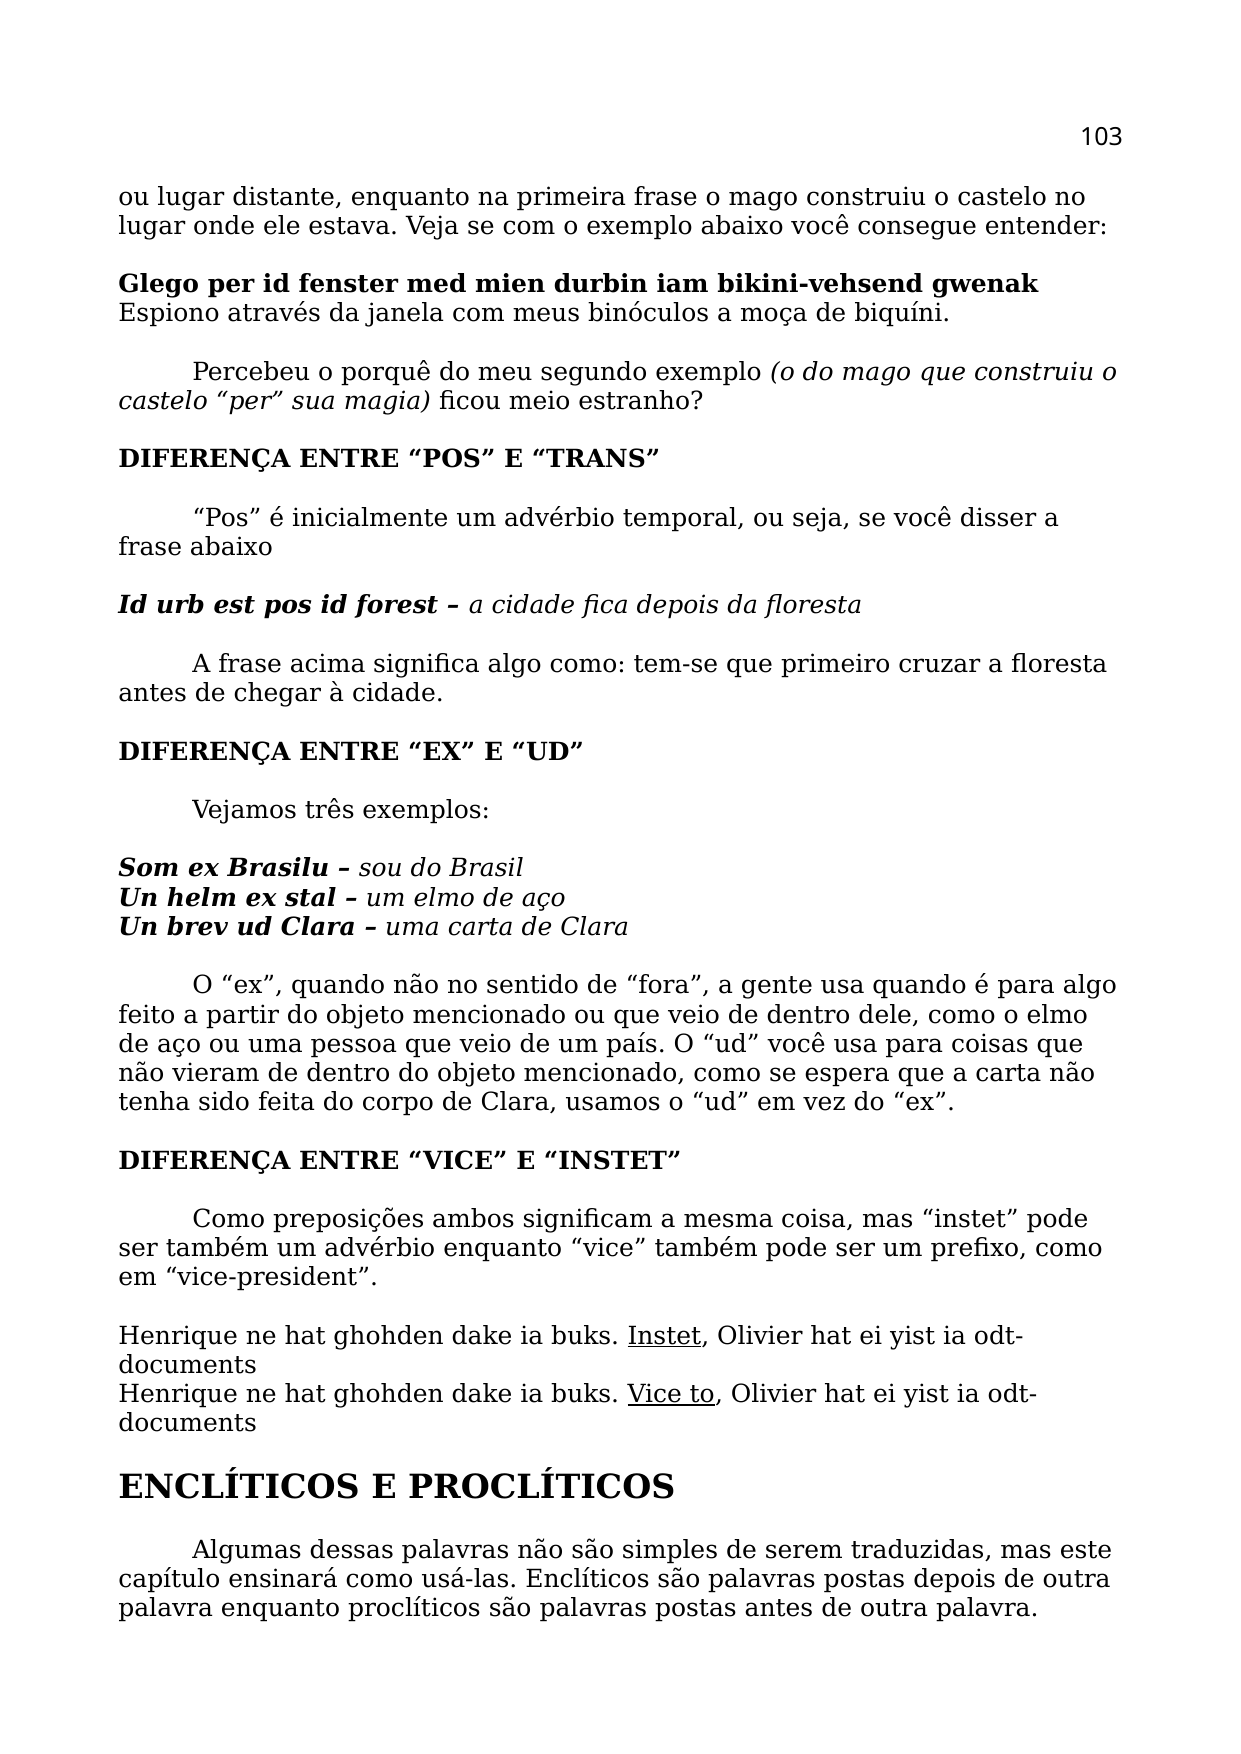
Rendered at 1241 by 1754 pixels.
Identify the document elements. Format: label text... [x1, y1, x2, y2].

text Vejamos três exemplos: [118, 795, 1123, 824]
text O “ex”, quando não no sentido de “fora”, a gente usa quando é para algo feito a partir do objeto mencionado ou que veio de dentro dele, como o elmo de aço ou uma pessoa que veio de um país. O “ud” você usa para coisas que não vieram de dentro do objeto mencionado, como se espera que a carta não tenha sido feita do corpo de Clara, usamos o “ud” em vez do “ex”. [118, 971, 1123, 1116]
text Glego per id fenster med mien durbin iam bikini-vehsend gwenak [118, 269, 1123, 298]
text A frase acima significa algo como: tem-se que primeiro cruzar a floresta antes de chegar à cidade. [118, 649, 1123, 707]
text Id urb est pos id forest – a cidade fica depois da floresta [118, 590, 1123, 620]
text ou lugar distante, enquanto na primeira frase o mago construiu o castelo no lugar onde ele estava. Veja se com o exemplo abaixo você consegue entender: [118, 182, 1123, 240]
text “Pos” é inicialmente um advérbio temporal, ou seja, se você disser a frase abaixo [118, 503, 1123, 561]
text Som ex Brasilu – sou do Brasil [118, 853, 1123, 883]
text Henrique ne hat ghohden dake ia buks. Instet, Olivier hat ei yist ia odt-documents [118, 1321, 1123, 1379]
text Espiono através da janela com meus binóculos a moça de biquíni. [118, 298, 1123, 328]
subtitle DIFERENÇA ENTRE “VICE” E “INSTET” [118, 1146, 1123, 1175]
subtitle ENCLÍTICOS E PROCLÍTICOS [118, 1467, 1123, 1506]
text Un helm ex stal – um elmo de aço [118, 883, 1123, 912]
text Como preposições ambos significam a mesma coisa, mas “instet” pode ser também um advérbio enquanto “vice” também pode ser um prefixo, como em “vice-president”. [118, 1204, 1123, 1292]
text Percebeu o porquê do meu segundo exemplo (o do mago que construiu o castelo “per” sua magia) ficou meio estranho? [118, 357, 1123, 415]
subtitle DIFERENÇA ENTRE “POS” E “TRANS” [118, 444, 1123, 474]
text Algumas dessas palavras não são simples de serem traduzidas, mas este capítulo ensinará como usá-las. Enclíticos são palavras postas depois de outra palavra enquanto proclíticos são palavras postas antes de outra palavra. [118, 1535, 1123, 1622]
subtitle DIFERENÇA ENTRE “EX” E “UD” [118, 736, 1123, 766]
text Henrique ne hat ghohden dake ia buks. Vice to, Olivier hat ei yist ia odt-documents [118, 1379, 1123, 1437]
text Un brev ud Clara – uma carta de Clara [118, 912, 1123, 941]
